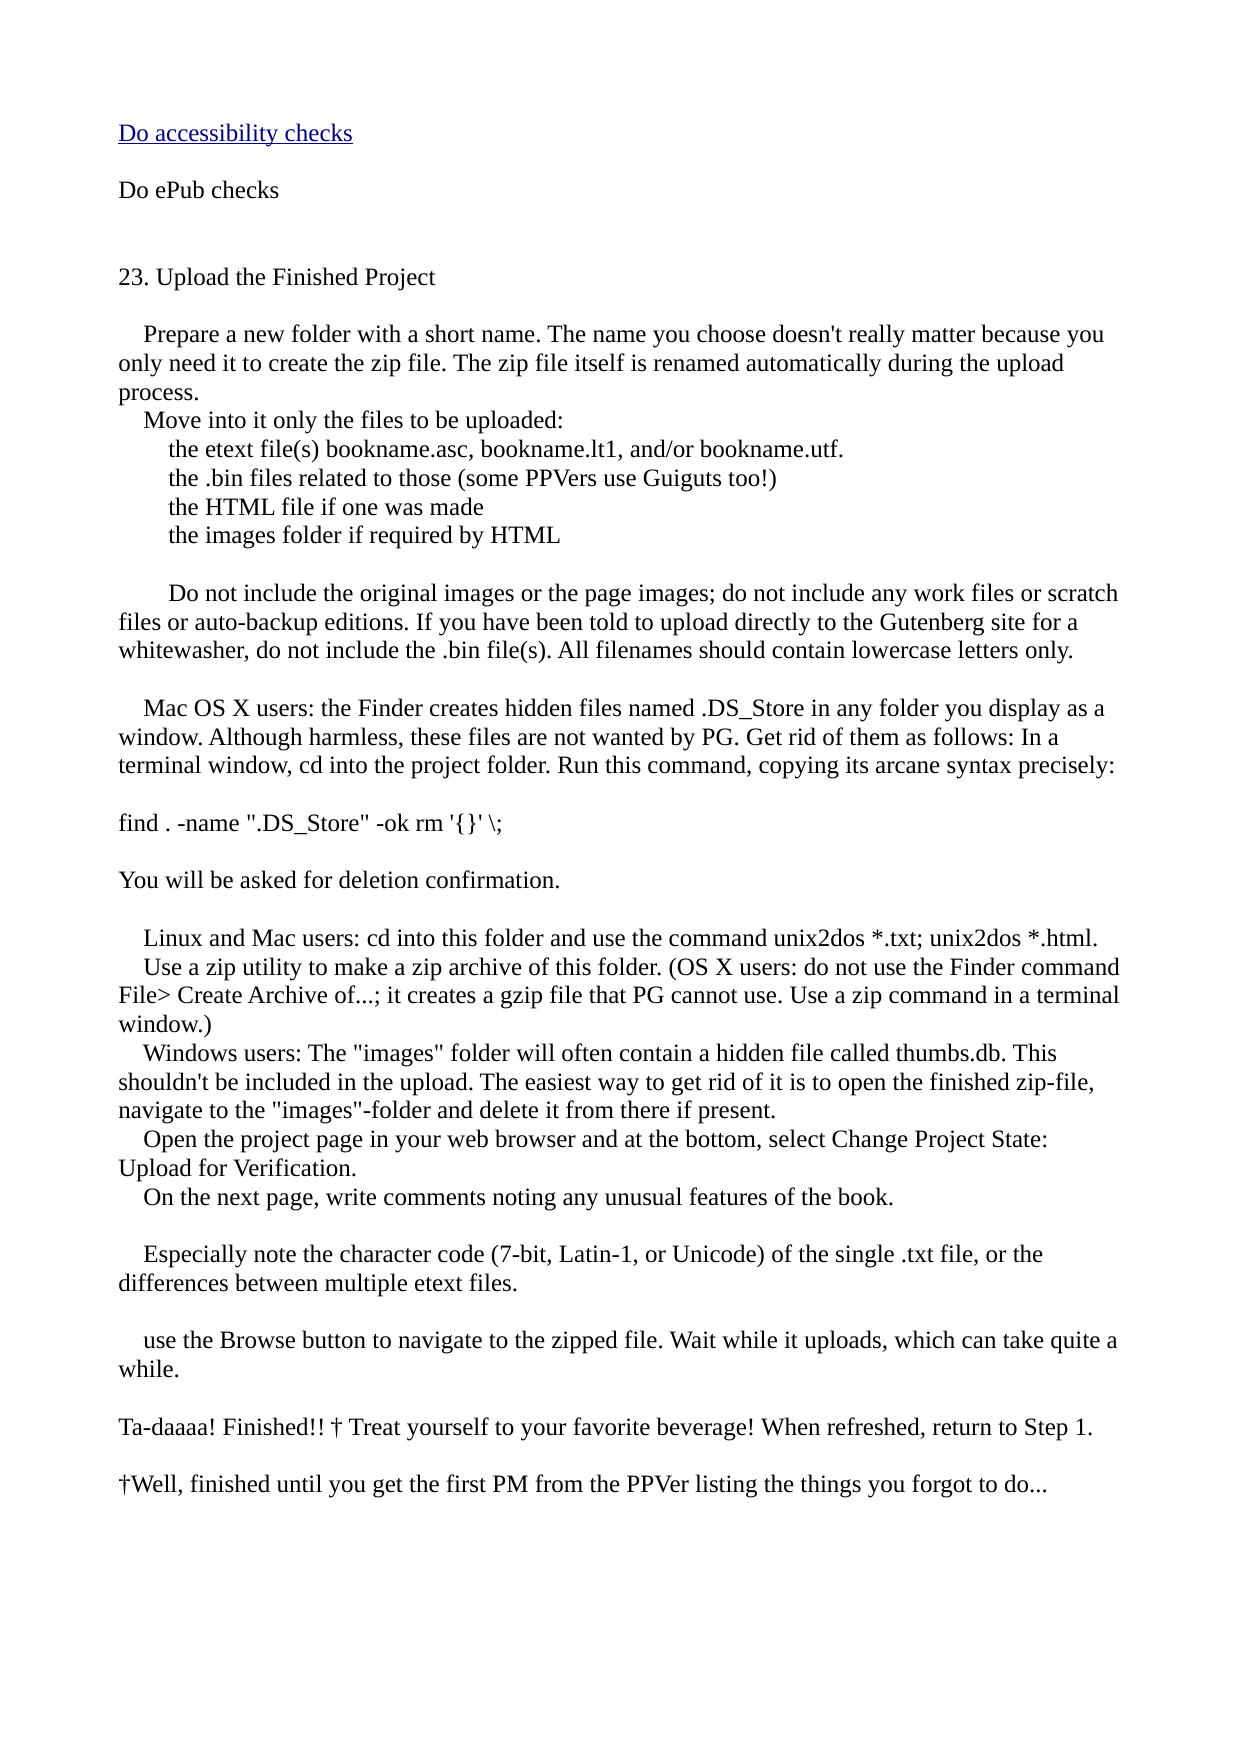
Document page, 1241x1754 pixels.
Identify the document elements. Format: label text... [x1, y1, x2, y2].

text Mac OS X users: the Finder creates hidden files named .DS_Store in any folder you display as a window. Although harmless, these files are not wanted by PG. Get rid of them as follows: In a terminal window, cd into the project folder. Run this command, copying its arcane syntax precisely: [118, 693, 1122, 779]
text Do not include the original images or the page images; do not include any work files or scratch files or auto-backup editions. If you have been told to upload directly to the Gutenberg site for a whitewasher, do not include the .bin file(s). All filenames should contain lowercase letters only. [118, 578, 1122, 664]
text Do ePub checks [118, 176, 1122, 204]
text Do accessibility checks [118, 118, 1122, 147]
text the HTML file if one was made [118, 492, 1122, 521]
text Move into it only the files to be uploaded: [118, 406, 1122, 434]
text 23. Upload the Finished Project [118, 262, 1122, 291]
text find . -name ".DS_Store" -ok rm '{}' \; [118, 808, 1122, 837]
text †Well, finished until you get the first PM from the PPVer listing the things you forgot to do... [118, 1469, 1122, 1498]
text Ta-daaaa! Finished!! † Treat yourself to your favorite beverage! When refreshed, return to Step 1. [118, 1412, 1122, 1441]
text Use a zip utility to make a zip archive of this folder. (OS X users: do not use the Finder command File> Create Archive of...; it creates a gzip file that PG cannot use. Use a zip command in a terminal window.) [118, 952, 1122, 1038]
text You will be asked for deletion confirmation. [118, 866, 1122, 894]
text the .bin files related to those (some PPVers use Guiguts too!) [118, 463, 1122, 492]
text Windows users: The "images" folder will often contain a hidden file called thumbs.db. This shouldn't be included in the upload. The easiest way to get rid of it is to open the finished zip-file, navigate to the "images"-folder and delete it from there if present. [118, 1038, 1122, 1124]
text Prepare a new folder with a short name. The name you choose doesn't really matter because you only need it to create the zip file. The zip file itself is renamed automatically during the upload process. [118, 319, 1122, 406]
text the etext file(s) bookname.asc, bookname.lt1, and/or bookname.utf. [118, 434, 1122, 463]
text the images folder if required by HTML [118, 521, 1122, 549]
text Open the project page in your web browser and at the bottom, select Change Project State: Upload for Verification. [118, 1124, 1122, 1182]
text On the next page, write comments noting any unusual features of the book. [118, 1182, 1122, 1211]
text Especially note the character code (7-bit, Latin-1, or Unicode) of the single .txt file, or the differences between multiple etext files. [118, 1239, 1122, 1297]
text Linux and Mac users: cd into this folder and use the command unix2dos *.txt; unix2dos *.html. [118, 923, 1122, 952]
text use the Browse button to navigate to the zipped file. Wait while it uploads, which can take quite a while. [118, 1326, 1122, 1383]
